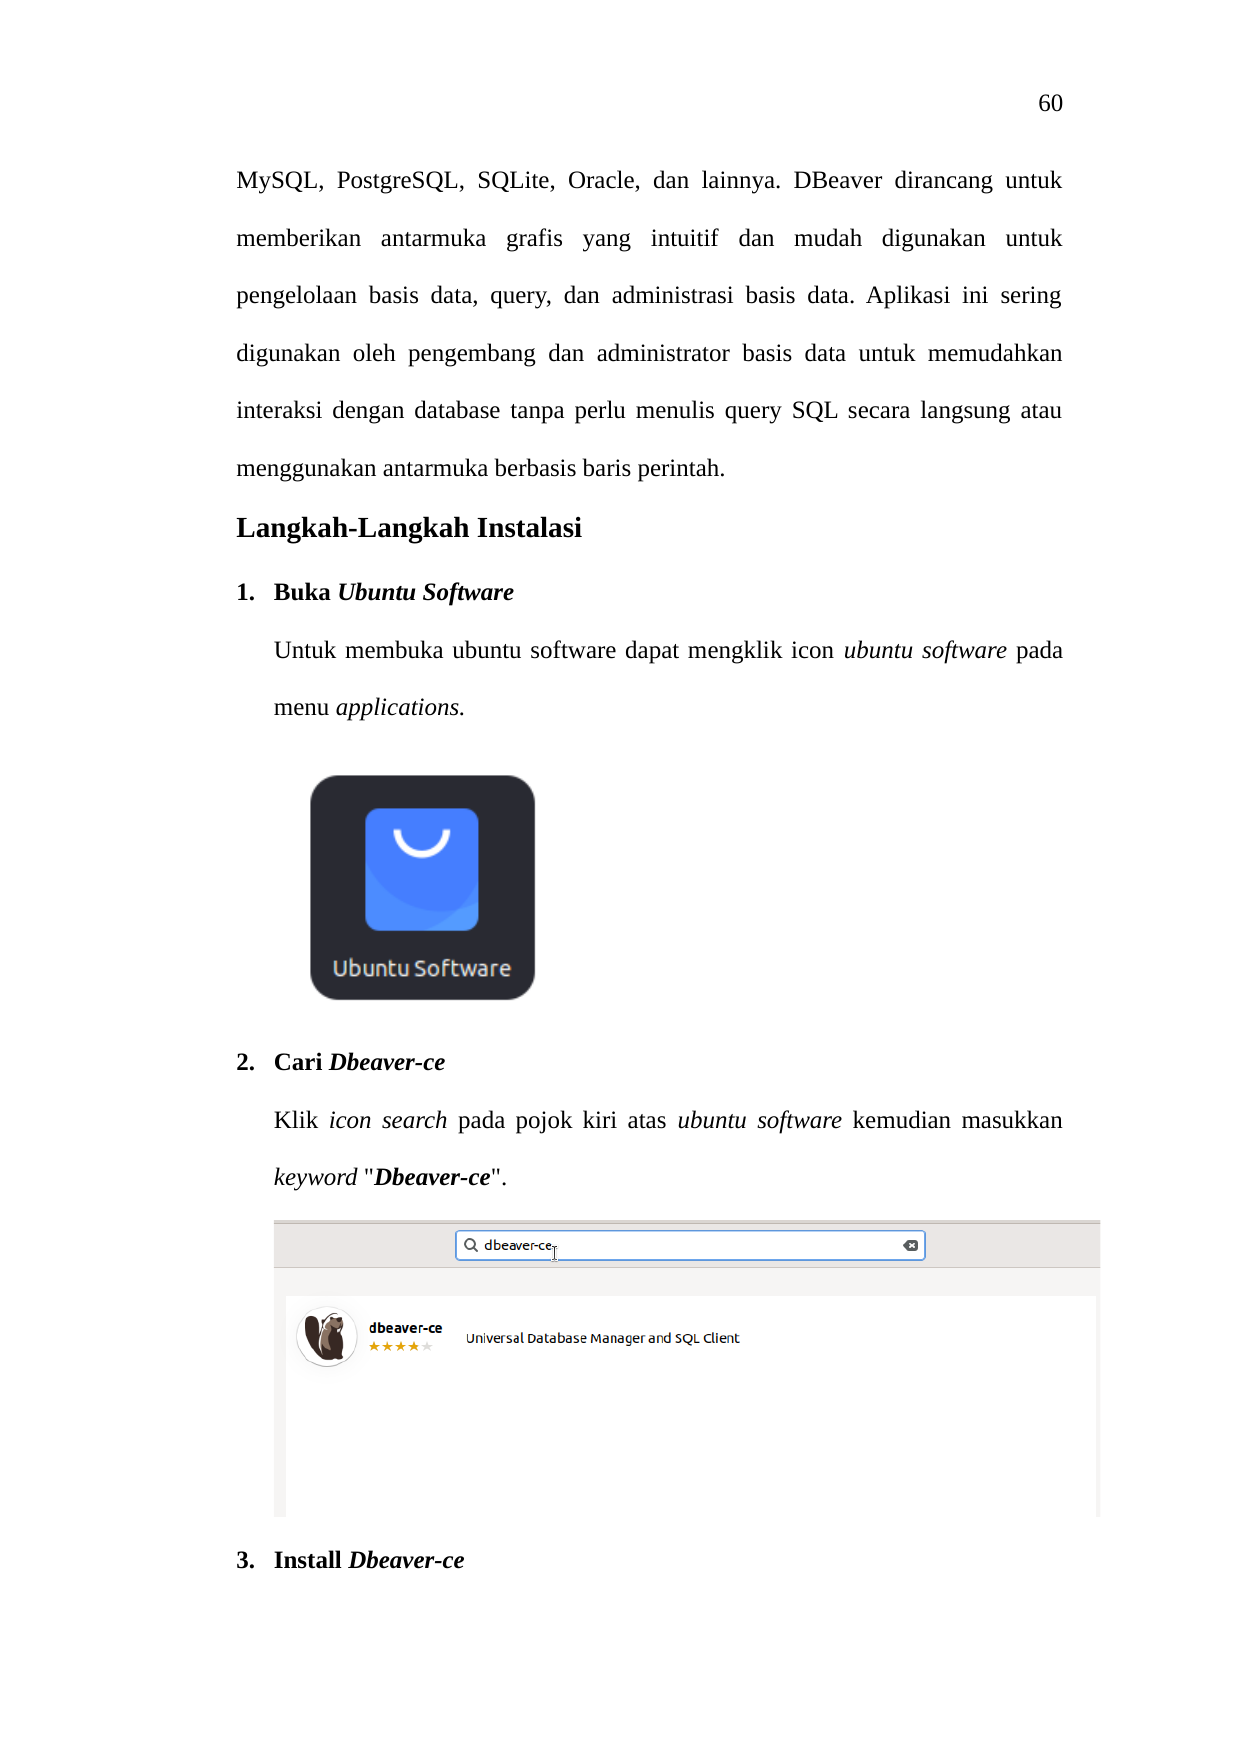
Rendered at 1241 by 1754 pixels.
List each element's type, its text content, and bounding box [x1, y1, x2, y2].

list Klik icon search pada pojok kiri atas ubuntu software kemudian masukkan keyword "Dbeaver-ce". [236, 1105, 1063, 1191]
list Install Dbeaver-ce [236, 1545, 1063, 1574]
picture [273, 750, 576, 1019]
list Untuk membuka ubuntu software dapat mengklik icon ubuntu software pada menu applications. [236, 635, 1063, 721]
text MySQL, PostgreSQL, SQLite, Oracle, dan lainnya. DBeaver dirancang untuk memberikan antarmuka grafis yang intuitif dan mudah digunakan untuk pengelolaan basis data, query, dan administrasi basis data. Aplikasi ini sering digunakan oleh pengembang dan administrator basis data untuk memudahkan interaksi dengan database tanpa perlu menulis query SQL secara langsung atau menggunakan antarmuka berbasis baris perintah. [236, 165, 1063, 482]
text Langkah-Langkah Instalasi [236, 510, 1063, 544]
list Buka Ubuntu Software [236, 577, 1063, 606]
list Cari Dbeaver-ce [236, 1047, 1063, 1076]
picture [273, 1220, 1101, 1517]
